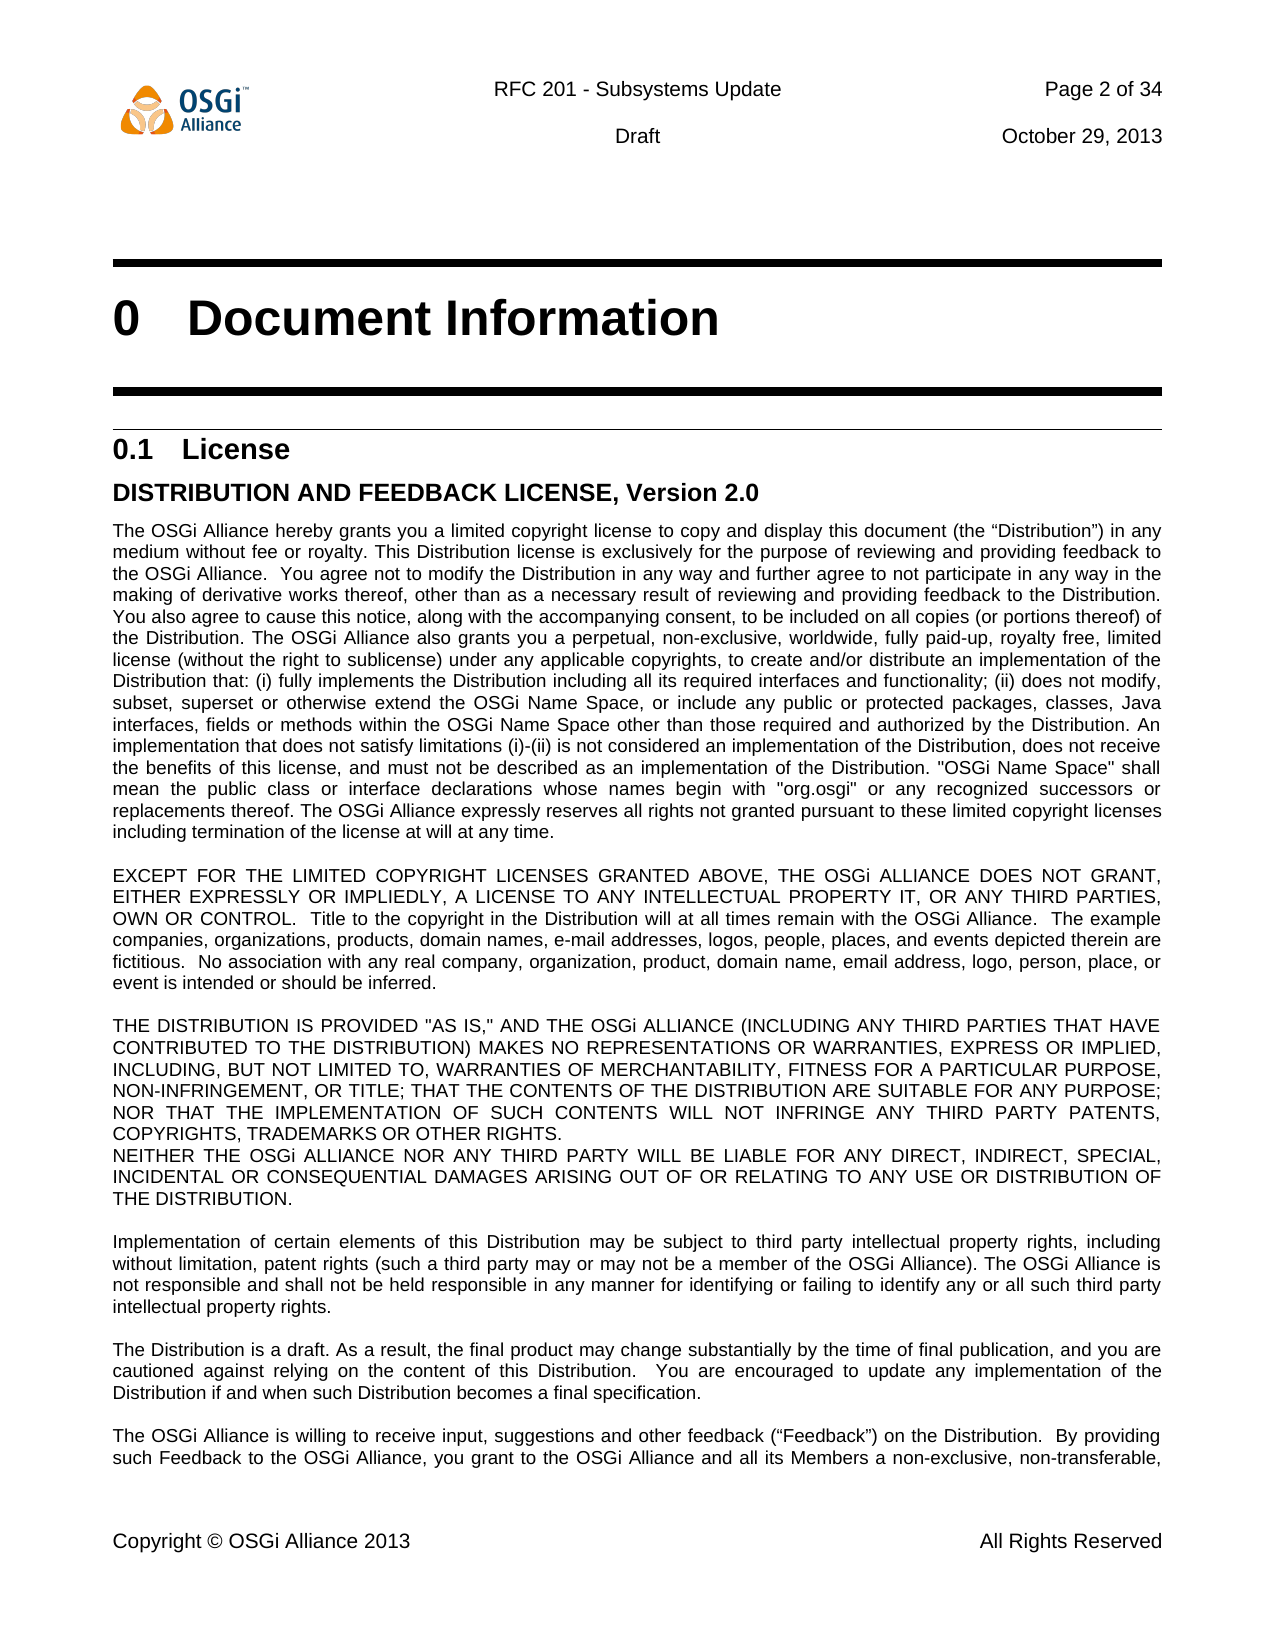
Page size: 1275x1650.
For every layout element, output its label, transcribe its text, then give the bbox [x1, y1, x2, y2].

text NEITHER THE OSGi ALLIANCE NOR ANY THIRD PARTY WILL BE LIABLE FOR ANY DIRECT, INDIRECT, SPECIAL, INCIDENTAL OR CONSEQUENTIAL DAMAGES ARISING OUT OF OR RELATING TO ANY USE OR DISTRIBUTION OF THE DISTRIBUTION. [112, 1145, 1162, 1209]
subtitle License [112, 430, 1162, 466]
text THE DISTRIBUTION IS PROVIDED "AS IS," AND THE OSGi ALLIANCE (INCLUDING ANY THIRD PARTIES THAT HAVE CONTRIBUTED TO THE DISTRIBUTION) MAKES NO REPRESENTATIONS OR WARRANTIES, EXPRESS OR IMPLIED, INCLUDING, BUT NOT LIMITED TO, WARRANTIES OF MERCHANTABILITY, FITNESS FOR A PARTICULAR PURPOSE, NON-INFRINGEMENT, OR TITLE; THAT THE CONTENTS OF THE DISTRIBUTION ARE SUITABLE FOR ANY PURPOSE; NOR THAT THE IMPLEMENTATION OF SUCH CONTENTS WILL NOT INFRINGE ANY THIRD PARTY PATENTS, COPYRIGHTS, TRADEMARKS OR OTHER RIGHTS. [112, 1015, 1162, 1145]
text The OSGi Alliance is willing to receive input, suggestions and other feedback (“Feedback”) on the Distribution. By providing such Feedback to the OSGi Alliance, you grant to the OSGi Alliance and all its Members a non-exclusive, non-transferable, [112, 1425, 1162, 1468]
text The OSGi Alliance hereby grants you a limited copyright license to copy and display this document (the “Distribution”) in any medium without fee or royalty. This Distribution license is exclusively for the purpose of reviewing and providing feedback to the OSGi Alliance. You agree not to modify the Distribution in any way and further agree to not participate in any way in the making of derivative works thereof, other than as a necessary result of reviewing and providing feedback to the Distribution. You also agree to cause this notice, along with the accompanying consent, to be included on all copies (or portions thereof) of the Distribution. The OSGi Alliance also grants you a perpetual, non-exclusive, worldwide, fully paid-up, royalty free, limited license (without the right to sublicense) under any applicable copyrights, to create and/or distribute an implementation of the Distribution that: (i) fully implements the Distribution including all its required interfaces and functionality; (ii) does not modify, subset, superset or otherwise extend the OSGi Name Space, or include any public or protected packages, classes, Java interfaces, fields or methods within the OSGi Name Space other than those required and authorized by the Distribution. An implementation that does not satisfy limitations (i)-(ii) is not considered an implementation of the Distribution, does not receive the benefits of this license, and must not be described as an implementation of the Distribution. "OSGi Name Space" shall mean the public class or interface declarations whose names begin with "org.osgi" or any recognized successors or replacements thereof. The OSGi Alliance expressly reserves all rights not granted pursuant to these limited copyright licenses including termination of the license at will at any time. [112, 519, 1162, 843]
text DISTRIBUTION AND FEEDBACK LICENSE, Version 2.0 [112, 478, 1162, 507]
text Implementation of certain elements of this Distribution may be subject to third party intellectual property rights, including without limitation, patent rights (such a third party may or may not be a member of the OSGi Alliance). The OSGi Alliance is not responsible and shall not be held responsible in any manner for identifying or failing to identify any or all such third party intellectual property rights. [112, 1231, 1162, 1317]
text The Distribution is a draft. As a result, the final product may change substantially by the time of final publication, and you are cautioned against relying on the content of this Distribution. You are encouraged to update any implementation of the Distribution if and when such Distribution becomes a final specification. [112, 1339, 1162, 1403]
subtitle Document Information [112, 260, 1162, 396]
picture [113, 78, 257, 142]
text EXCEPT FOR THE LIMITED COPYRIGHT LICENSES GRANTED ABOVE, THE OSGi ALLIANCE DOES NOT GRANT, EITHER EXPRESSLY OR IMPLIEDLY, A LICENSE TO ANY INTELLECTUAL PROPERTY IT, OR ANY THIRD PARTIES, OWN OR CONTROL. Title to the copyright in the Distribution will at all times remain with the OSGi Alliance. The example companies, organizations, products, domain names, e-mail addresses, logos, people, places, and events depicted therein are fictitious. No association with any real company, organization, product, domain name, email address, logo, person, place, or event is intended or should be inferred. [112, 864, 1162, 994]
